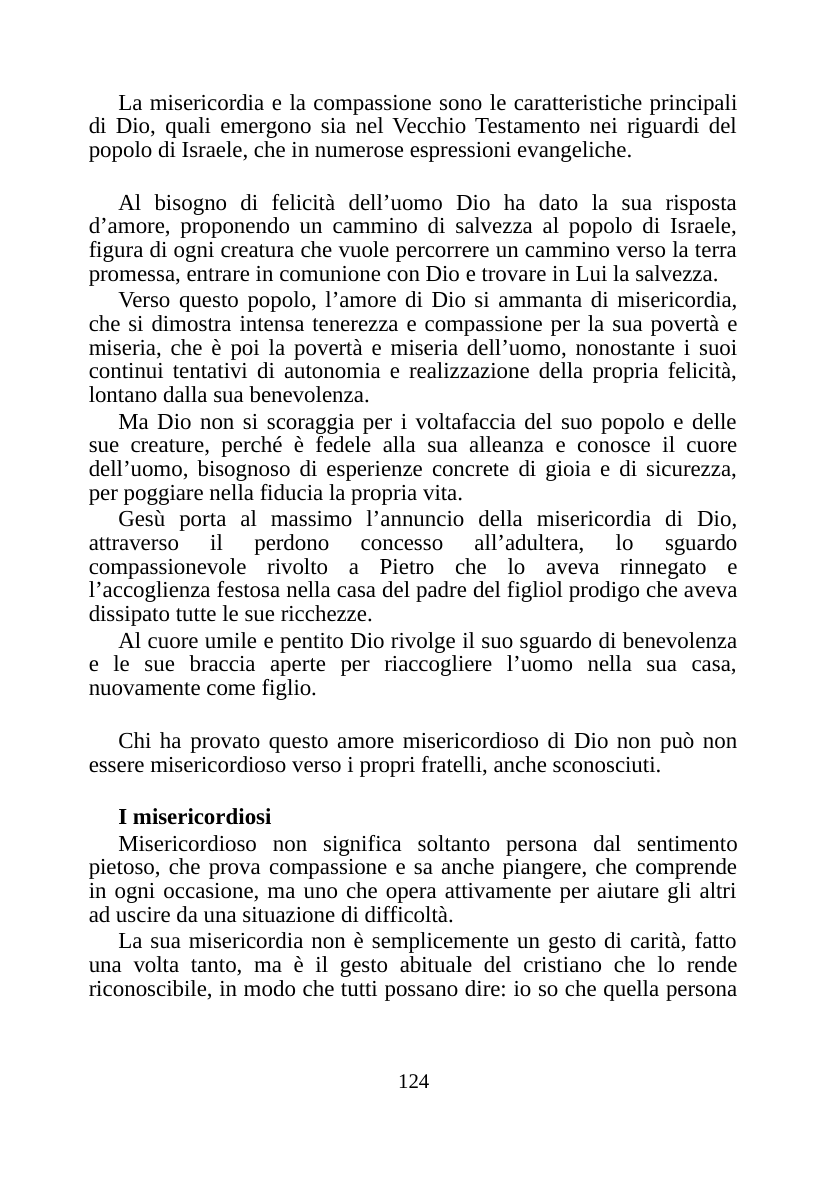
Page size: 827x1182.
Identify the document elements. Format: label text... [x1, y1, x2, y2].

text Al cuore umile e pentito Dio rivolge il suo sguardo di benevolenza e le sue braccia aperte per riaccogliere l’uomo nella sua casa, nuovamente come figlio. [88, 627, 738, 701]
text I misericordiosi [88, 803, 738, 830]
text Ma Dio non si scoraggia per i voltafaccia del suo popolo e delle sue creature, perché è fedele alla sua alleanza e conosce il cuore dell’uomo, bisognoso di esperienze concrete di gioia e di sicurezza, per poggiare nella fiducia la propria vita. [88, 408, 738, 505]
text La sua misericordia non è semplicemente un gesto di carità, fatto una volta tanto, ma è il gesto abituale del cristiano che lo rende riconoscibile, in modo che tutti possano dire: io so che quella persona [88, 927, 738, 1001]
text Gesù porta al massimo l’annuncio della misericordia di Dio, attraverso il perdono concesso all’adultera, lo sguardo compassionevole rivolto a Pietro che lo aveva rinnegato e l’accoglienza festosa nella casa del padre del figliol prodigo che aveva dissipato tutte le sue ricchezze. [88, 505, 738, 627]
text Al bisogno di felicità dell’uomo Dio ha dato la sua risposta d’amore, proponendo un cammino di salvezza al popolo di Israele, figura di ogni creatura che vuole percorrere un cammino verso la terra promessa, entrare in comunione con Dio e trovare in Lui la salvezza. [88, 189, 738, 286]
text La misericordia e la compassione sono le caratteristiche principali di Dio, quali emergono sia nel Vecchio Testamento nei riguardi del popolo di Israele, che in numerose espressioni evangeliche. [88, 88, 738, 162]
text Misericordioso non significa soltanto persona dal sentimento pietoso, che prova compassione e sa anche piangere, che comprende in ogni occasione, ma uno che opera attivamente per aiutare gli altri ad uscire da una situazione di difficoltà. [88, 830, 738, 927]
text Chi ha provato questo amore misericordioso di Dio non può non essere misericordioso verso i propri fratelli, anche sconosciuti. [88, 727, 738, 777]
text Verso questo popolo, l’amore di Dio si ammanta di misericordia, che si dimostra intensa tenerezza e compassione per la sua povertà e miseria, che è poi la povertà e miseria dell’uomo, nonostante i suoi continui tentativi di autonomia e realizzazione della propria felicità, lontano dalla sua benevolenza. [88, 286, 738, 408]
